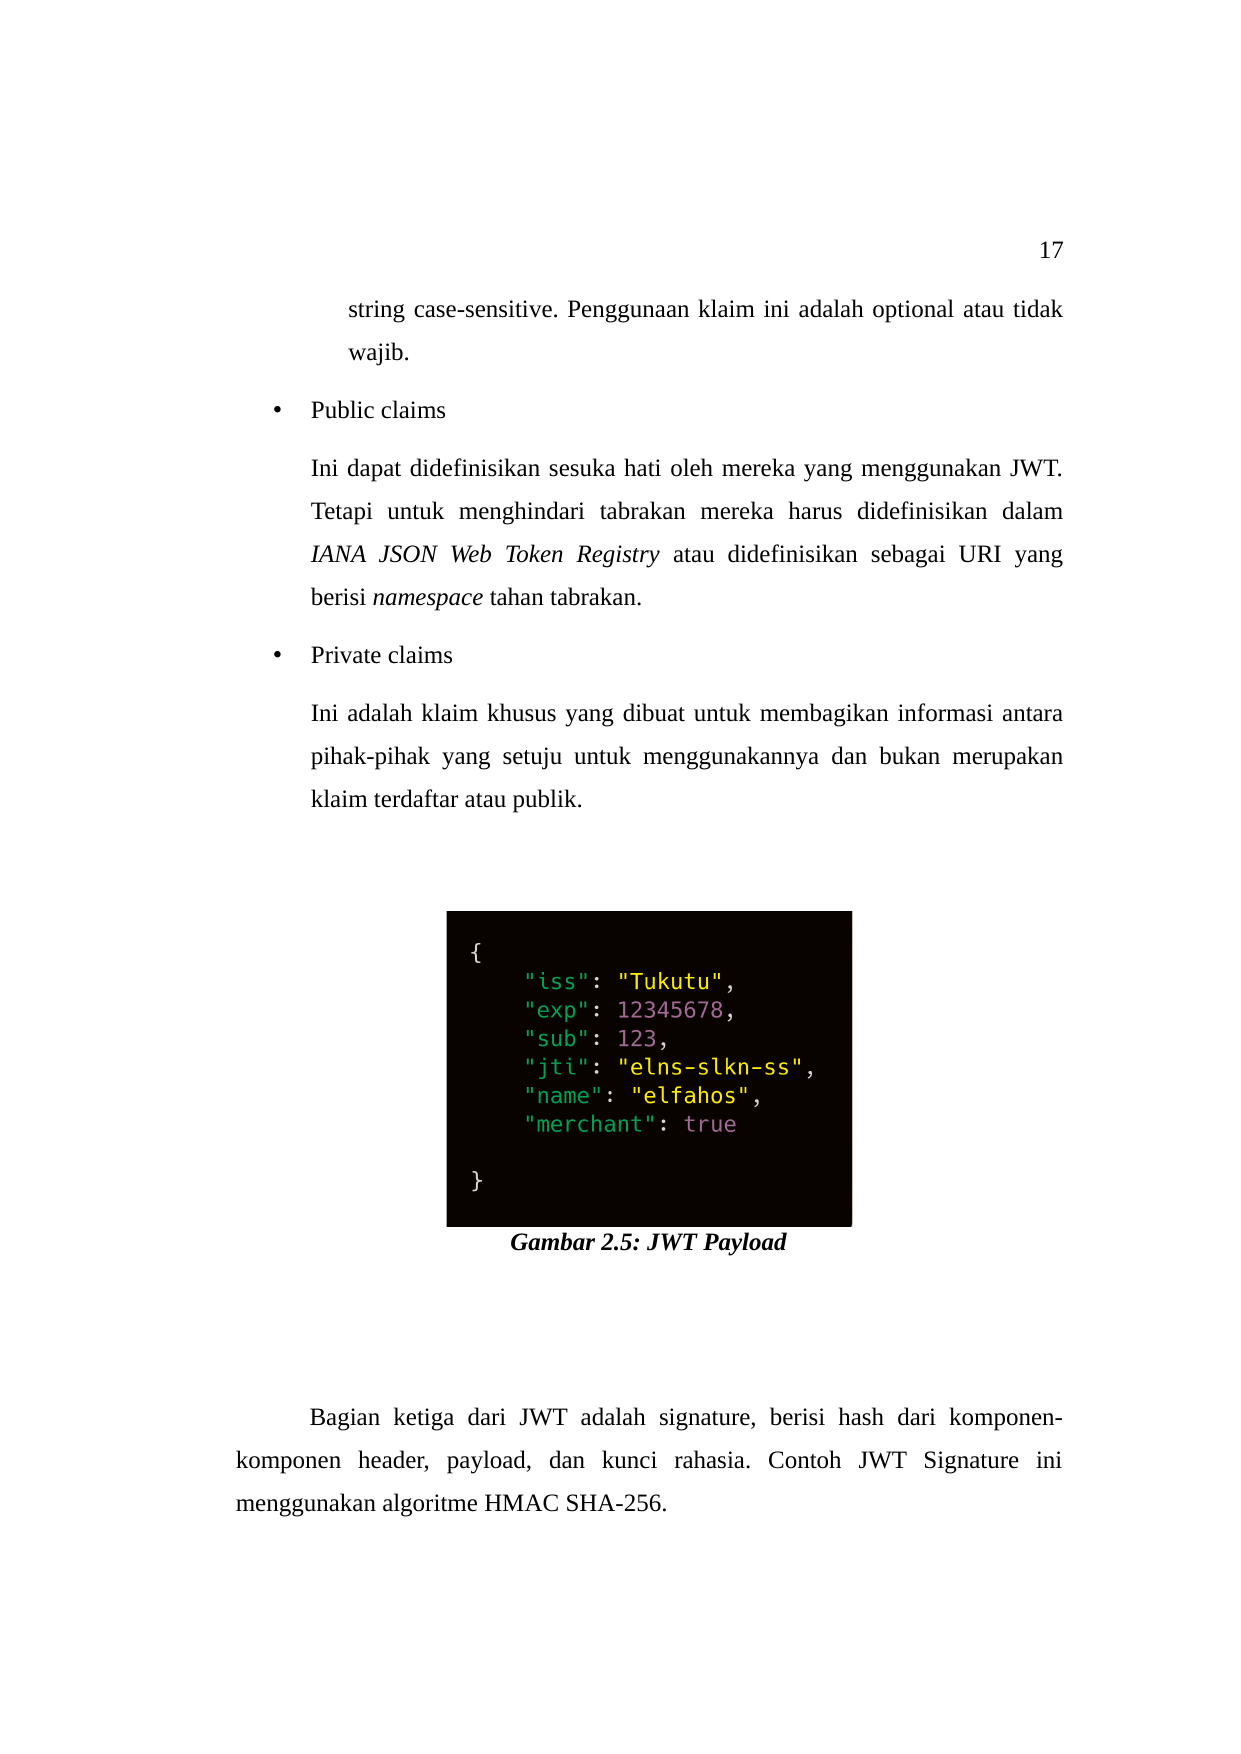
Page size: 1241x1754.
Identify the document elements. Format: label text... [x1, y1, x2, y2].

list Public claims [273, 395, 1063, 424]
picture [446, 911, 853, 1227]
list Ini dapat didefinisikan sesuka hati oleh mereka yang menggunakan JWT. Tetapi untuk menghindari tabrakan mereka harus didefinisikan dalam IANA JSON Web Token Registry atau didefinisikan sebagai URI yang berisi namespace tahan tabrakan. [273, 453, 1063, 611]
list string case-sensitive. Penggunaan klaim ini adalah optional atau tidak wajib. [311, 294, 1063, 366]
text Gambar 2.5: JWT Payload [447, 1227, 852, 1255]
list Private claims [273, 640, 1063, 669]
list Ini adalah klaim khusus yang dibuat untuk membagikan informasi antara pihak-pihak yang setuju untuk menggunakannya dan bukan merupakan klaim terdaftar atau publik. [273, 698, 1063, 813]
text Bagian ketiga dari JWT adalah signature, berisi hash dari komponen-komponen header, payload, dan kunci rahasia. Contoh JWT Signature ini menggunakan algoritme HMAC SHA-256. [236, 1402, 1063, 1517]
